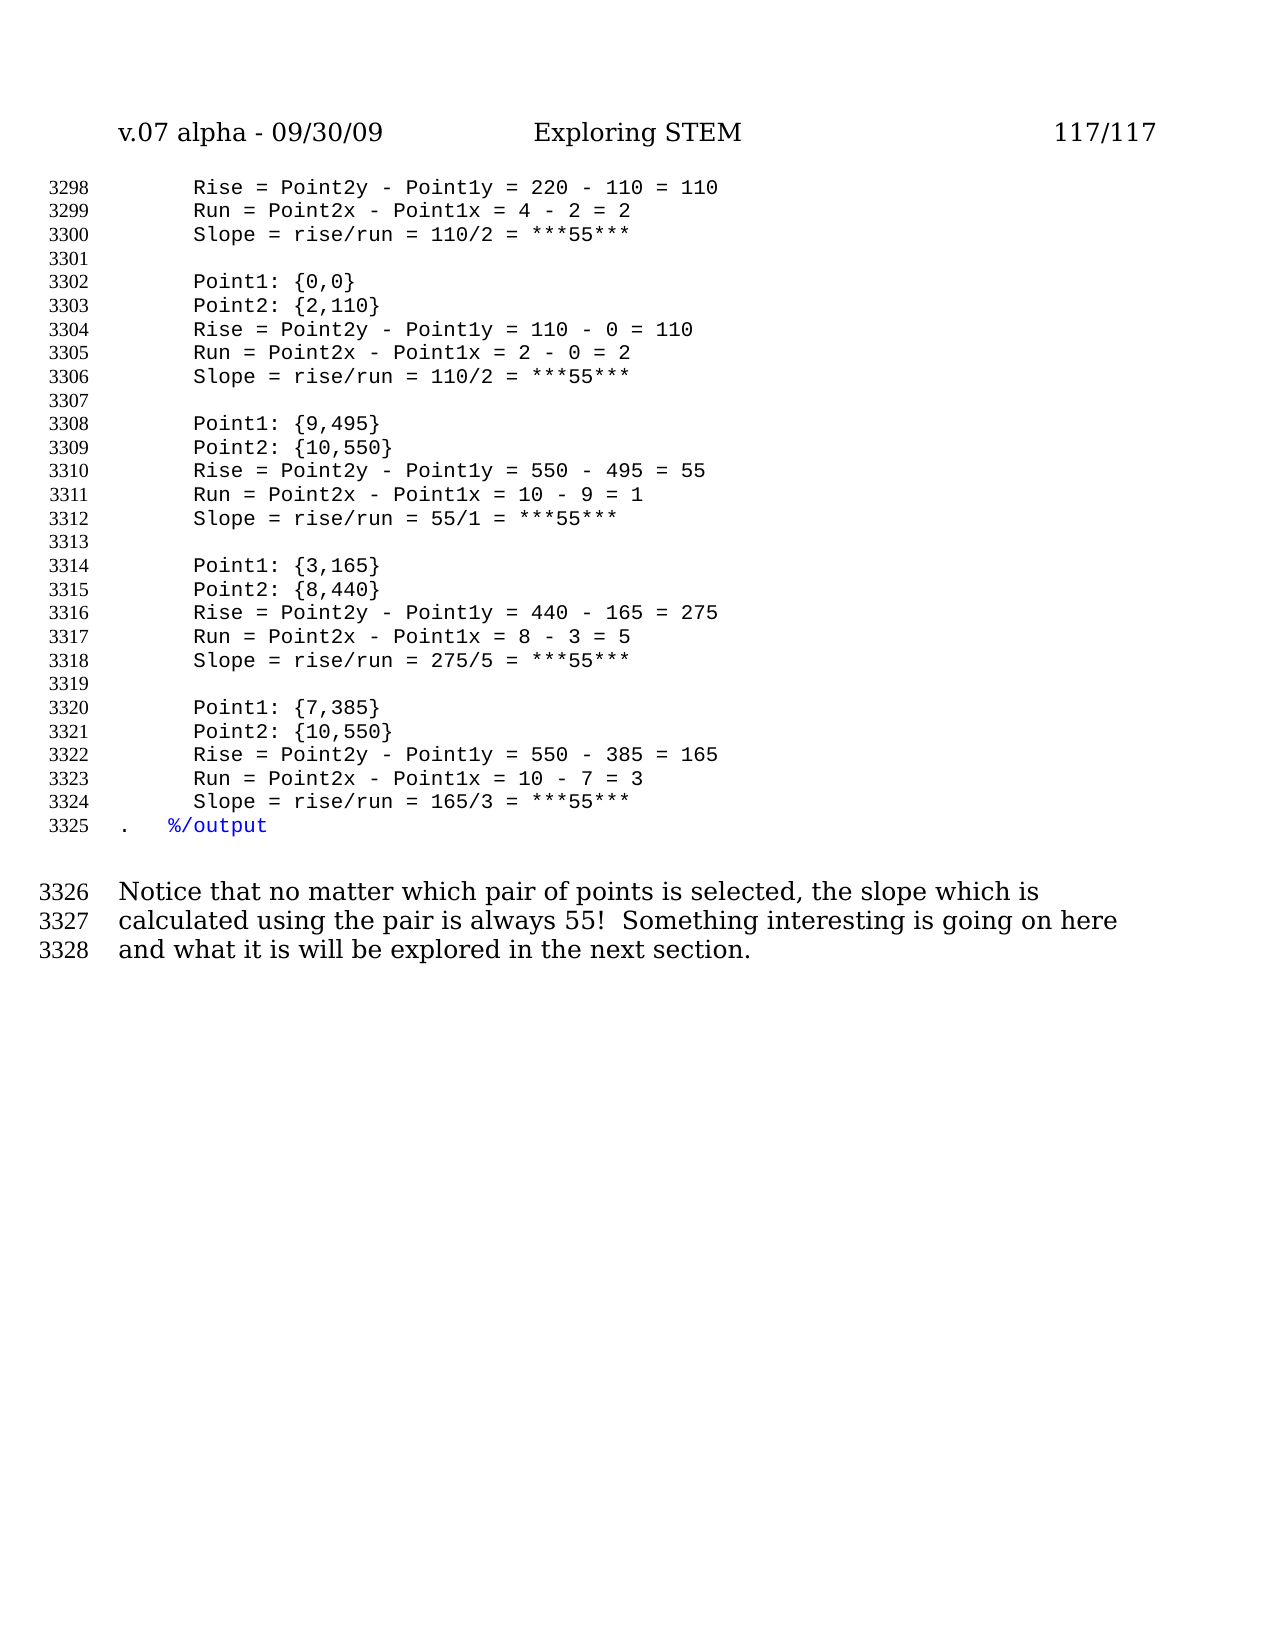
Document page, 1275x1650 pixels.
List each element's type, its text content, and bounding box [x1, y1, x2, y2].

text Point1: {7,385} [118, 697, 1157, 721]
text Slope = rise/run = 165/3 = ***55*** [118, 792, 1157, 815]
text Slope = rise/run = 110/2 = ***55*** [118, 224, 1157, 248]
text Rise = Point2y - Point1y = 110 - 0 = 110 [118, 319, 1157, 342]
text Point2: {10,550} [118, 437, 1157, 461]
text Point1: {9,495} [118, 413, 1157, 437]
text . %/output [118, 815, 1157, 839]
text Run = Point2x - Point1x = 10 - 9 = 1 [118, 484, 1157, 508]
text Point2: {8,440} [118, 579, 1157, 602]
text Run = Point2x - Point1x = 10 - 7 = 3 [118, 768, 1157, 792]
text Run = Point2x - Point1x = 4 - 2 = 2 [118, 200, 1157, 224]
text Rise = Point2y - Point1y = 440 - 165 = 275 [118, 602, 1157, 626]
text Slope = rise/run = 55/1 = ***55*** [118, 508, 1157, 531]
text Slope = rise/run = 275/5 = ***55*** [118, 650, 1157, 673]
text Rise = Point2y - Point1y = 220 - 110 = 110 [118, 177, 1157, 200]
text Point1: {3,165} [118, 555, 1157, 579]
text Point2: {2,110} [118, 295, 1157, 319]
text Run = Point2x - Point1x = 2 - 0 = 2 [118, 342, 1157, 366]
text Point1: {0,0} [118, 271, 1157, 295]
text Rise = Point2y - Point1y = 550 - 495 = 55 [118, 461, 1157, 484]
text Run = Point2x - Point1x = 8 - 3 = 5 [118, 626, 1157, 650]
text Slope = rise/run = 110/2 = ***55*** [118, 366, 1157, 389]
text Rise = Point2y - Point1y = 550 - 385 = 165 [118, 744, 1157, 768]
text Notice that no matter which pair of points is selected, the slope which is calculated using the pair is always 55! Something interesting is going on here and what it is will be explored in the next section. [118, 877, 1157, 965]
text Point2: {10,550} [118, 721, 1157, 744]
